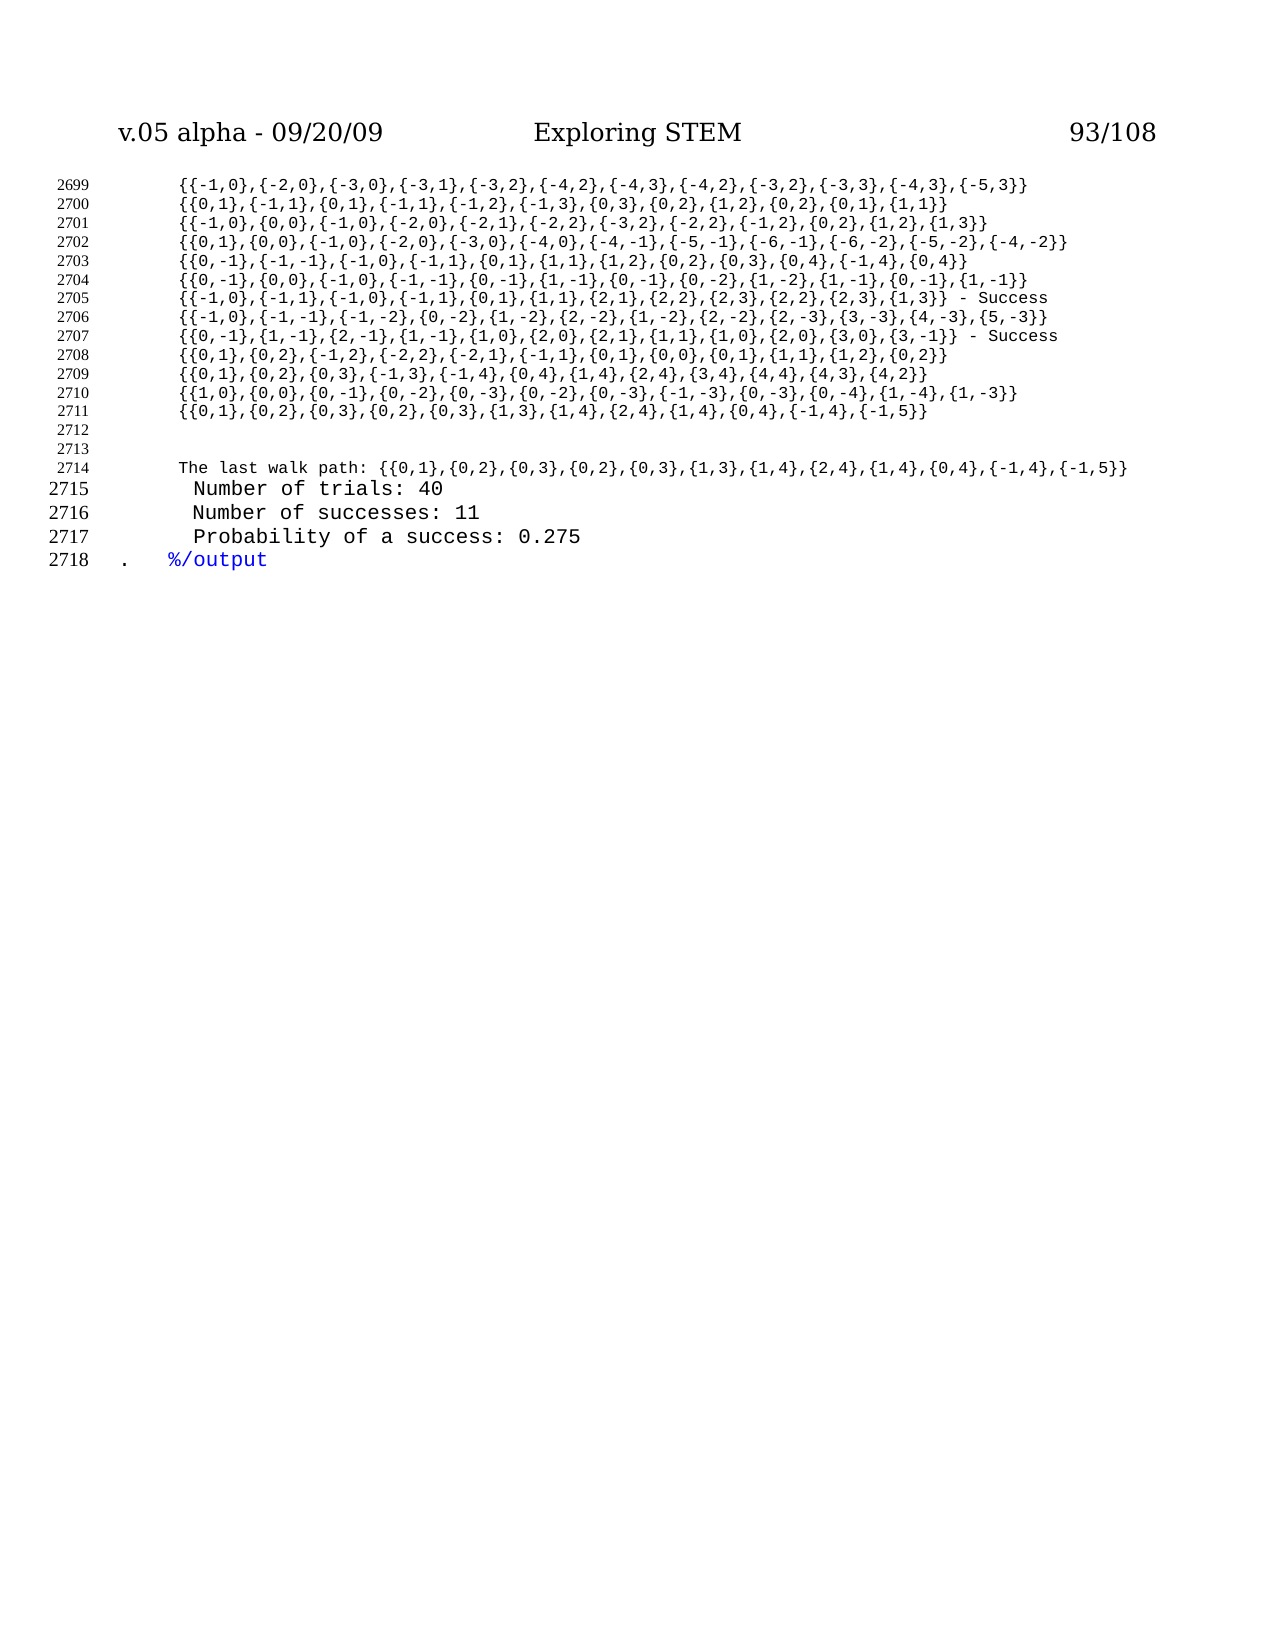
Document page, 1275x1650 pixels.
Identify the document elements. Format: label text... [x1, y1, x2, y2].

text {{1,0},{0,0},{0,-1},{0,-2},{0,-3},{0,-2},{0,-3},{-1,-3},{0,-3},{0,-4},{1,-4},{1,-3}} [118, 384, 1157, 403]
text {{-1,0},{0,0},{-1,0},{-2,0},{-2,1},{-2,2},{-3,2},{-2,2},{-1,2},{0,2},{1,2},{1,3}} [118, 214, 1157, 233]
text {{0,1},{0,2},{-1,2},{-2,2},{-2,1},{-1,1},{0,1},{0,0},{0,1},{1,1},{1,2},{0,2}} [118, 346, 1157, 365]
text {{0,1},{0,2},{0,3},{-1,3},{-1,4},{0,4},{1,4},{2,4},{3,4},{4,4},{4,3},{4,2}} [118, 365, 1157, 384]
text {{-1,0},{-1,1},{-1,0},{-1,1},{0,1},{1,1},{2,1},{2,2},{2,3},{2,2},{2,3},{1,3}} - Success [118, 290, 1157, 309]
text {{0,-1},{1,-1},{2,-1},{1,-1},{1,0},{2,0},{2,1},{1,1},{1,0},{2,0},{3,0},{3,-1}} - Success [118, 328, 1157, 346]
text {{-1,0},{-2,0},{-3,0},{-3,1},{-3,2},{-4,2},{-4,3},{-4,2},{-3,2},{-3,3},{-4,3},{-5,3}} [118, 177, 1157, 196]
text . %/output [118, 549, 1157, 573]
text {{0,1},{-1,1},{0,1},{-1,1},{-1,2},{-1,3},{0,3},{0,2},{1,2},{0,2},{0,1},{1,1}} [118, 196, 1157, 214]
text Probability of a success: 0.275 [118, 526, 1157, 549]
text {{0,1},{0,2},{0,3},{0,2},{0,3},{1,3},{1,4},{2,4},{1,4},{0,4},{-1,4},{-1,5}} [118, 403, 1157, 422]
text {{-1,0},{-1,-1},{-1,-2},{0,-2},{1,-2},{2,-2},{1,-2},{2,-2},{2,-3},{3,-3},{4,-3},{5,-3}} [118, 309, 1157, 328]
text Number of successes: 11 [118, 502, 1157, 526]
text {{0,-1},{0,0},{-1,0},{-1,-1},{0,-1},{1,-1},{0,-1},{0,-2},{1,-2},{1,-1},{0,-1},{1,-1}} [118, 271, 1157, 290]
text {{0,-1},{-1,-1},{-1,0},{-1,1},{0,1},{1,1},{1,2},{0,2},{0,3},{0,4},{-1,4},{0,4}} [118, 252, 1157, 271]
text Number of trials: 40 [118, 478, 1157, 502]
text The last walk path: {{0,1},{0,2},{0,3},{0,2},{0,3},{1,3},{1,4},{2,4},{1,4},{0,4},{-1,4},{-1,5}} [118, 459, 1157, 478]
text {{0,1},{0,0},{-1,0},{-2,0},{-3,0},{-4,0},{-4,-1},{-5,-1},{-6,-1},{-6,-2},{-5,-2},{-4,-2}} [118, 233, 1157, 252]
